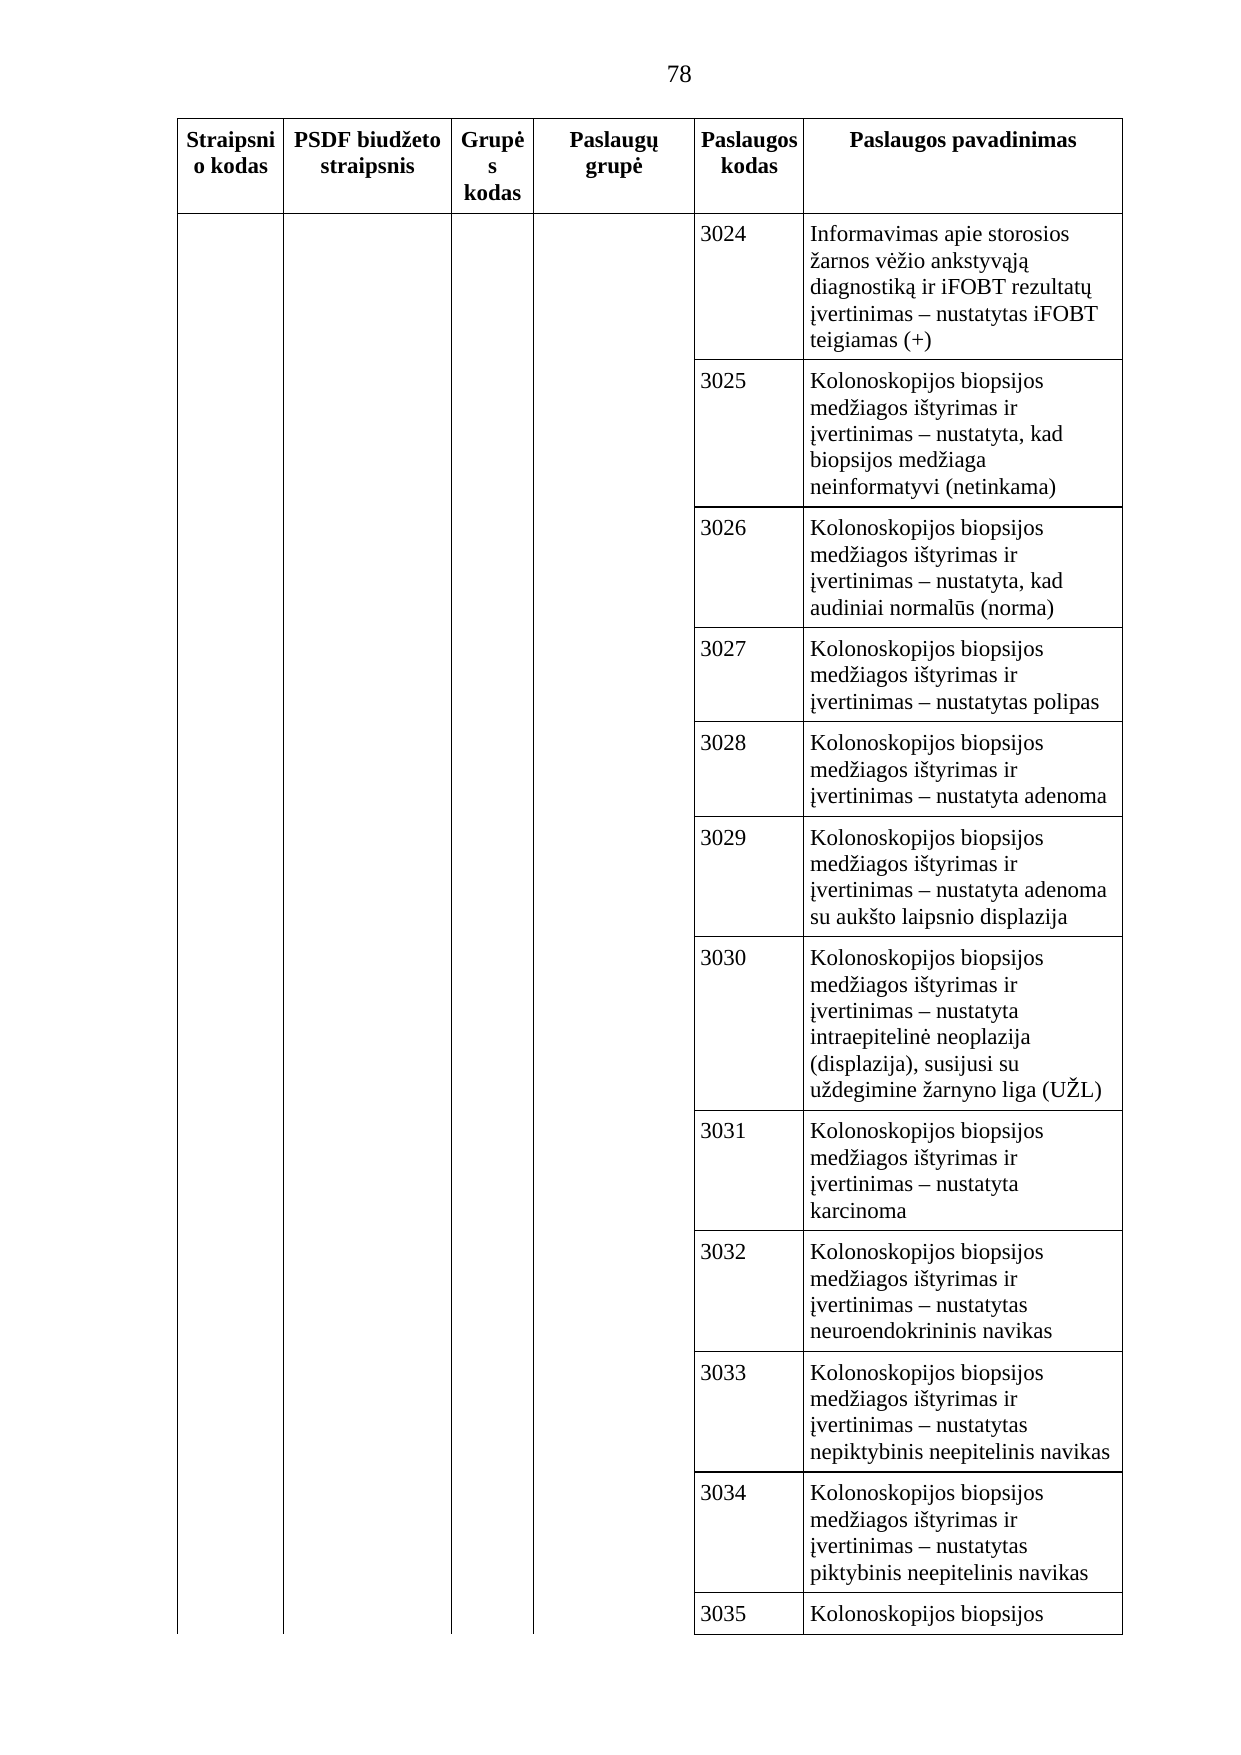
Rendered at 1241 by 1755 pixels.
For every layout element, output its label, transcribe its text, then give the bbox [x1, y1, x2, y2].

table_cell [284, 1110, 451, 1230]
table_cell Kolonoskopijos biopsijos medžiagos ištyrimas ir įvertinimas – nustatytas polipas [804, 628, 1122, 721]
table_cell [452, 1230, 533, 1351]
table_cell [534, 1351, 694, 1471]
table_cell 3032 [695, 1231, 803, 1351]
table_cell 3033 [695, 1352, 803, 1471]
table_cell [284, 359, 451, 506]
table_cell 3030 [695, 937, 803, 1109]
table_header PSDF biudžeto straipsnis [284, 119, 451, 212]
table_cell [178, 936, 283, 1109]
table_cell [452, 1592, 533, 1633]
table_header Paslaugos kodas [695, 119, 803, 212]
table_cell [284, 1351, 451, 1471]
table_cell [534, 816, 694, 936]
table_cell [178, 359, 283, 506]
table_header Paslaugos pavadinimas [804, 119, 1122, 212]
table_cell [534, 1230, 694, 1351]
table_cell 3034 [695, 1473, 803, 1592]
table_cell 3024 [695, 214, 803, 359]
table_cell Kolonoskopijos biopsijos medžiagos ištyrimas ir įvertinimas – nustatyta adenoma [804, 722, 1122, 816]
table_cell [452, 1471, 533, 1592]
table_cell [178, 214, 283, 359]
table_cell [284, 1230, 451, 1351]
table_cell [534, 1110, 694, 1230]
table_cell [284, 1592, 451, 1633]
table_cell [284, 816, 451, 936]
table_cell [452, 936, 533, 1109]
table_cell Kolonoskopijos biopsijos medžiagos ištyrimas ir įvertinimas – nustatyta intraepitelinė neoplazija (displazija), susijusi su uždegimine žarnyno liga (UŽL) [804, 937, 1122, 1109]
table_cell Kolonoskopijos biopsijos medžiagos ištyrimas ir įvertinimas – nustatyta, kad biopsijos medžiaga neinformatyvi (netinkama) [804, 360, 1122, 506]
table_cell [284, 721, 451, 816]
table_cell [178, 1592, 283, 1633]
table_cell Kolonoskopijos biopsijos medžiagos ištyrimas ir įvertinimas – nustatytas neuroendokrininis navikas [804, 1231, 1122, 1351]
table_cell Kolonoskopijos biopsijos [804, 1593, 1122, 1633]
table_header Grupės kodas [452, 119, 533, 212]
table_cell [534, 506, 694, 627]
table_cell [534, 214, 694, 359]
table_header Paslaugų grupė [534, 119, 694, 212]
table_cell [534, 1592, 694, 1633]
table_cell 3025 [695, 360, 803, 506]
table_cell [534, 359, 694, 506]
table_cell [178, 506, 283, 627]
table_cell [178, 1471, 283, 1592]
table_cell 3026 [695, 508, 803, 627]
table_cell Kolonoskopijos biopsijos medžiagos ištyrimas ir įvertinimas – nustatytas piktybinis neepitelinis navikas [804, 1473, 1122, 1592]
table_cell [452, 816, 533, 936]
table_cell [452, 359, 533, 506]
table_cell Kolonoskopijos biopsijos medžiagos ištyrimas ir įvertinimas – nustatytas nepiktybinis neepitelinis navikas [804, 1352, 1122, 1471]
table_cell Kolonoskopijos biopsijos medžiagos ištyrimas ir įvertinimas – nustatyta, kad audiniai normalūs (norma) [804, 508, 1122, 627]
table_header Straipsnio kodas [178, 119, 283, 212]
table_cell [452, 214, 533, 359]
table_cell 3031 [695, 1111, 803, 1230]
table_cell [534, 1471, 694, 1592]
table_cell [452, 1351, 533, 1471]
table_cell [452, 721, 533, 816]
table_cell [284, 627, 451, 721]
table_cell 3028 [695, 722, 803, 816]
table_cell 3035 [695, 1593, 803, 1633]
table_cell Kolonoskopijos biopsijos medžiagos ištyrimas ir įvertinimas – nustatyta karcinoma [804, 1111, 1122, 1230]
table_cell [178, 1110, 283, 1230]
table_cell [452, 1110, 533, 1230]
table_cell [284, 506, 451, 627]
table_cell 3029 [695, 817, 803, 936]
table_cell Informavimas apie storosios žarnos vėžio ankstyvąją diagnostiką ir iFOBT rezultatų įvertinimas – nustatytas iFOBT teigiamas (+) [804, 214, 1122, 359]
table_cell [178, 1230, 283, 1351]
table_cell [178, 721, 283, 816]
table_cell [284, 1471, 451, 1592]
table_cell [534, 627, 694, 721]
table_cell [534, 721, 694, 816]
table_cell Kolonoskopijos biopsijos medžiagos ištyrimas ir įvertinimas – nustatyta adenoma su aukšto laipsnio displazija [804, 817, 1122, 936]
table_cell [284, 936, 451, 1109]
table_cell [284, 214, 451, 359]
table_cell [534, 936, 694, 1109]
table_cell [178, 816, 283, 936]
table_cell [178, 1351, 283, 1471]
table_cell 3027 [695, 628, 803, 721]
table_cell [452, 506, 533, 627]
table_cell [178, 627, 283, 721]
table_cell [452, 627, 533, 721]
